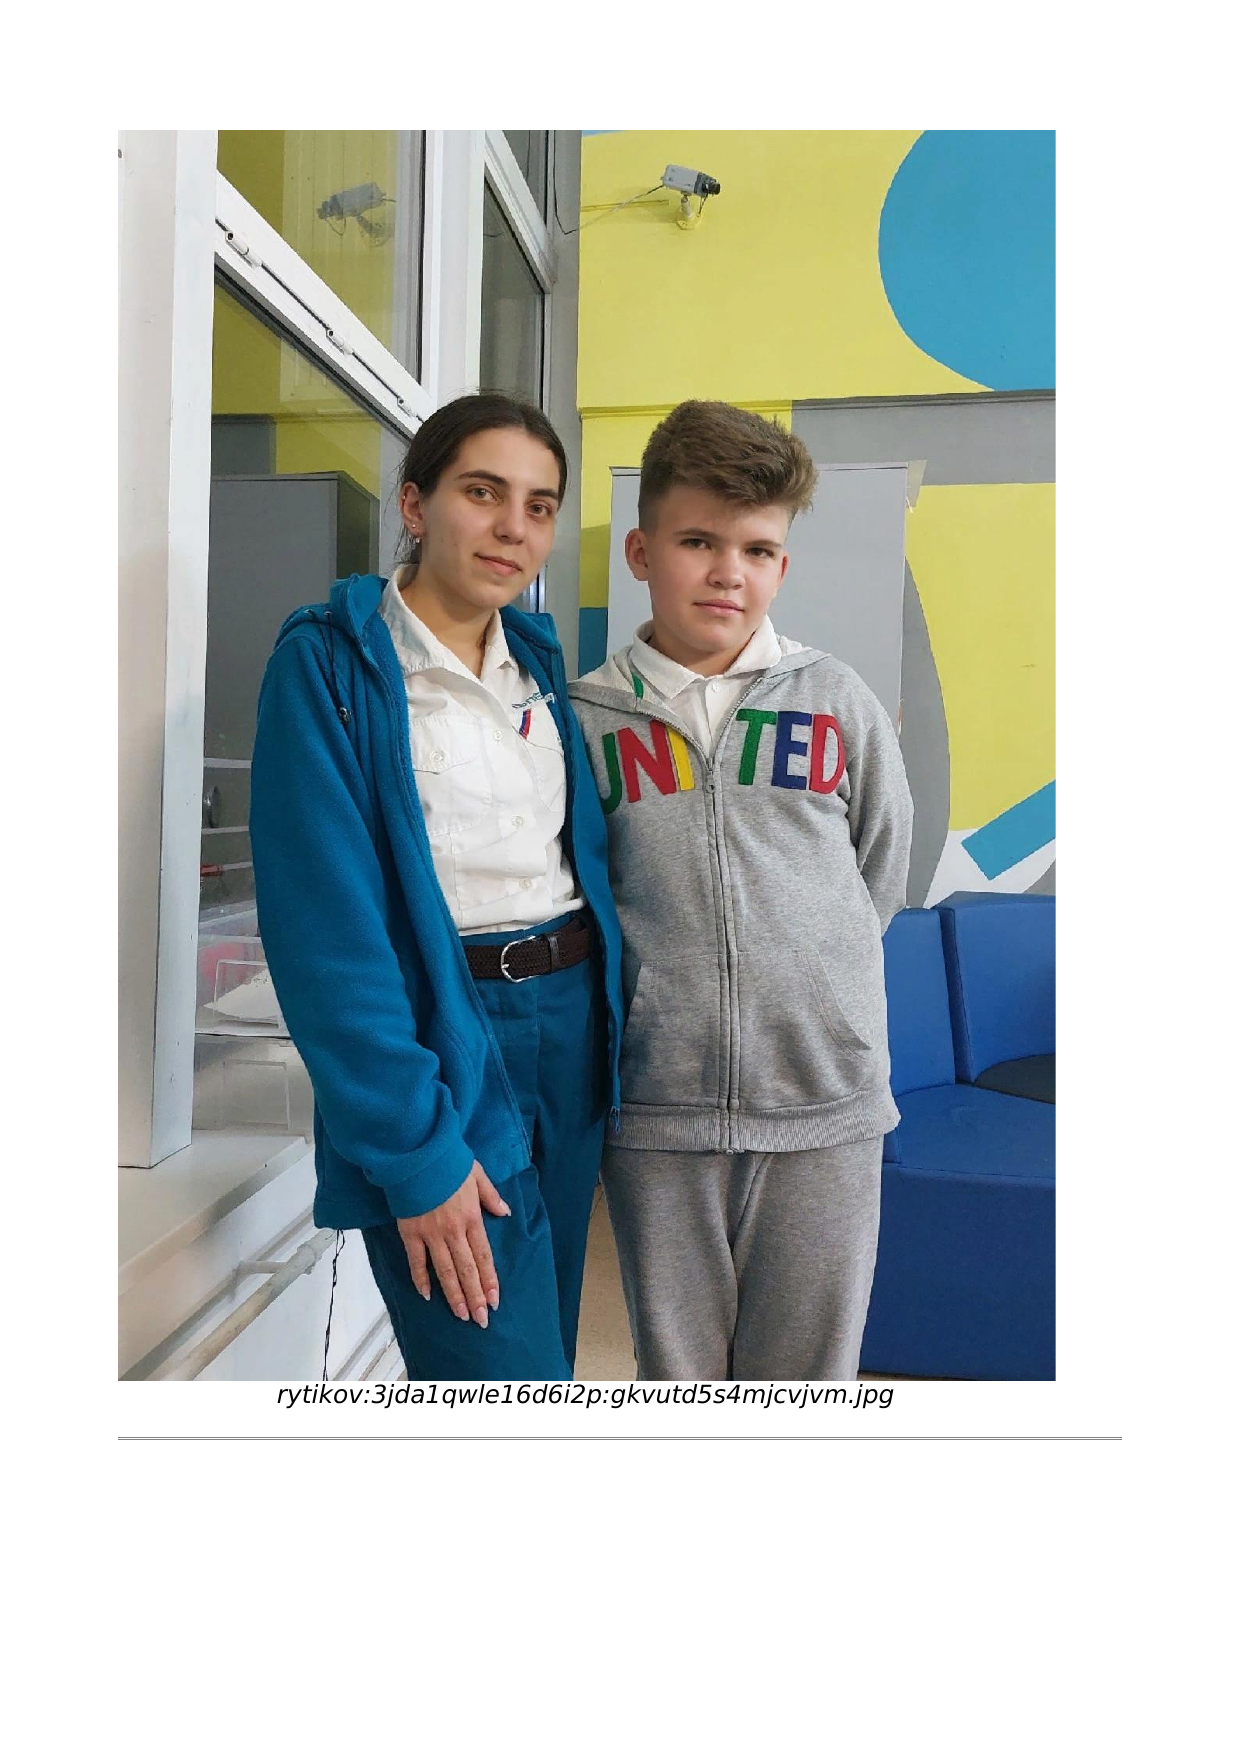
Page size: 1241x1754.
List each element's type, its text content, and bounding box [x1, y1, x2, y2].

text rytikov:3jda1qwle16d6i2p:gkvutd5s4mjcvjvm.jpg [118, 1381, 1056, 1410]
picture [559, 1371, 567, 1381]
picture [118, 130, 1056, 1381]
picture [512, 1364, 553, 1381]
picture [539, 1337, 545, 1346]
